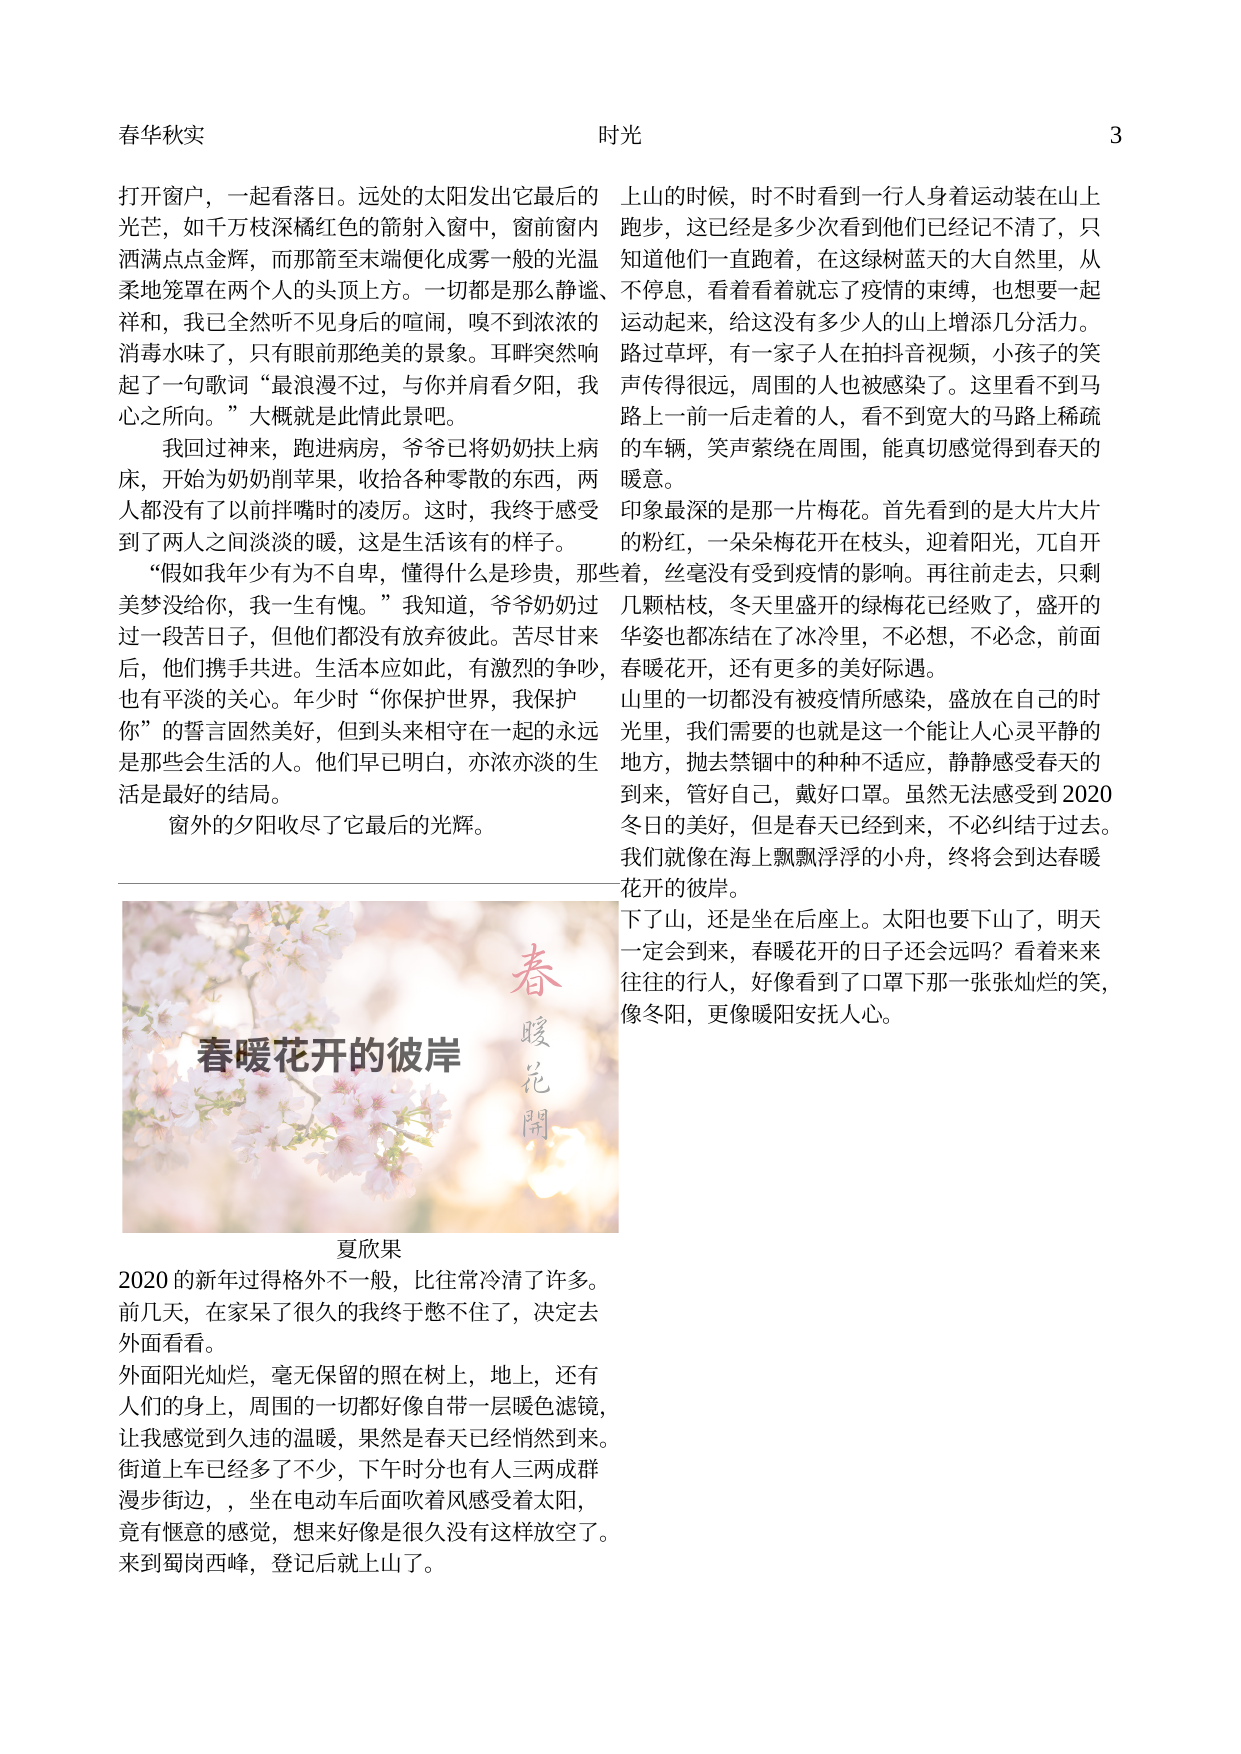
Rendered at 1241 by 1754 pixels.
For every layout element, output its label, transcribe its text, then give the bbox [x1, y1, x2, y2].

text 打开窗户，一起看落日。远处的太阳发出它最后的光芒，如千万枝深橘红色的箭射入窗中，窗前窗内洒满点点金辉，而那箭至末端便化成雾一般的光温柔地笼罩在两个人的头顶上方。一切都是那么静谧、祥和，我已全然听不见身后的喧闹，嗅不到浓浓的消毒水味了，只有眼前那绝美的景象。耳畔突然响起了一句歌词“最浪漫不过，与你并肩看夕阳，我心之所向。”大概就是此情此景吧。 [118, 179, 620, 431]
text 山里的一切都没有被疫情所感染，盛放在自己的时光里，我们需要的也就是这一个能让人心灵平静的地方，抛去禁锢中的种种不适应，静静感受春天的到来，管好自己，戴好口罩。虽然无法感受到2020冬日的美好，但是春天已经到来，不必纠结于过去。我们就像在海上飘飘浮浮的小舟，终将会到达春暖花开的彼岸。 [620, 682, 1122, 903]
text 夏欣果 [118, 913, 620, 1263]
picture [368, 1052, 377, 1062]
text 窗外的夕阳收尽了它最后的光辉。 [118, 808, 620, 840]
picture [312, 1039, 346, 1072]
picture [387, 1037, 399, 1048]
picture [197, 1037, 233, 1072]
text “假如我年少有为不自卑，懂得什么是珍贵，那些美梦没给你，我一生有愧。”我知道，爷爷奶奶过过一段苦日子，但他们都没有放弃彼此。苦尽甘来后，他们携手共进。生活本应如此，有激烈的争吵，也有平淡的关心。年少时“你保护世界，我保护你”的誓言固然美好，但到头来相守在一起的永远是那些会生活的人。他们早已明白，亦浓亦淡的生活是最好的结局。 [118, 557, 620, 808]
text 外面阳光灿烂，毫无保留的照在树上，地上，还有人们的身上，周围的一切都好像自带一层暖色滤镜，让我感觉到久违的温暖，果然是春天已经悄然到来。街道上车已经多了不少，下午时分也有人三两成群漫步街边，，坐在电动车后面吹着风感受着太阳，竟有惬意的感觉，想来好像是很久没有这样放空了。 [118, 1358, 620, 1547]
text 上山的时候，时不时看到一行人身着运动装在山上跑步，这已经是多少次看到他们已经记不清了，只知道他们一直跑着，在这绿树蓝天的大自然里，从不停息，看着看着就忘了疫情的束缚，也想要一起运动起来，给这没有多少人的山上增添几分活力。路过草坪，有一家子人在拍抖音视频，小孩子的笑声传得很远，周围的人也被感染了。这里看不到马路上一前一后走着的人，看不到宽大的马路上稀疏的车辆，笑声萦绕在周围，能真切感觉得到春天的暖意。 [620, 179, 1122, 494]
text 来到蜀岗西峰，登记后就上山了。 [118, 1547, 620, 1578]
text 我回过神来，跑进病房，爷爷已将奶奶扶上病床，开始为奶奶削苹果，收拾各种零散的东西，两人都没有了以前拌嘴时的凌厉。这时，我终于感受到了两人之间淡淡的暖，这是生活该有的样子。 [118, 431, 620, 557]
picture [428, 1037, 458, 1047]
picture [425, 1049, 460, 1072]
picture [387, 1037, 423, 1072]
picture [286, 1048, 309, 1072]
text 2020的新年过得格外不一般，比往常冷清了许多。 [118, 1263, 620, 1295]
picture [274, 1037, 308, 1047]
picture [351, 1037, 384, 1072]
text 下了山，还是坐在后座上。太阳也要下山了，明天一定会到来，春暖花开的日子还会远吗？看着来来往往的行人，好像看到了口罩下那一张张灿烂的笑，像冬阳，更像暖阳安抚人心。 [620, 903, 1122, 1028]
text 印象最深的是那一片梅花。首先看到的是大片大片的粉红，一朵朵梅花开在枝头，迎着阳光，兀自开着，丝毫没有受到疫情的影响。再往前走去，只剩几颗枯枝，冬天里盛开的绿梅花已经败了，盛开的华姿也都冻结在了冰冷里，不必想，不必念，前面春暖花开，还有更多的美好际遇。 [620, 494, 1122, 682]
picture [274, 1048, 287, 1072]
picture [236, 1037, 271, 1072]
text 前几天，在家呆了很久的我终于憋不住了，决定去外面看看。 [118, 1295, 620, 1358]
